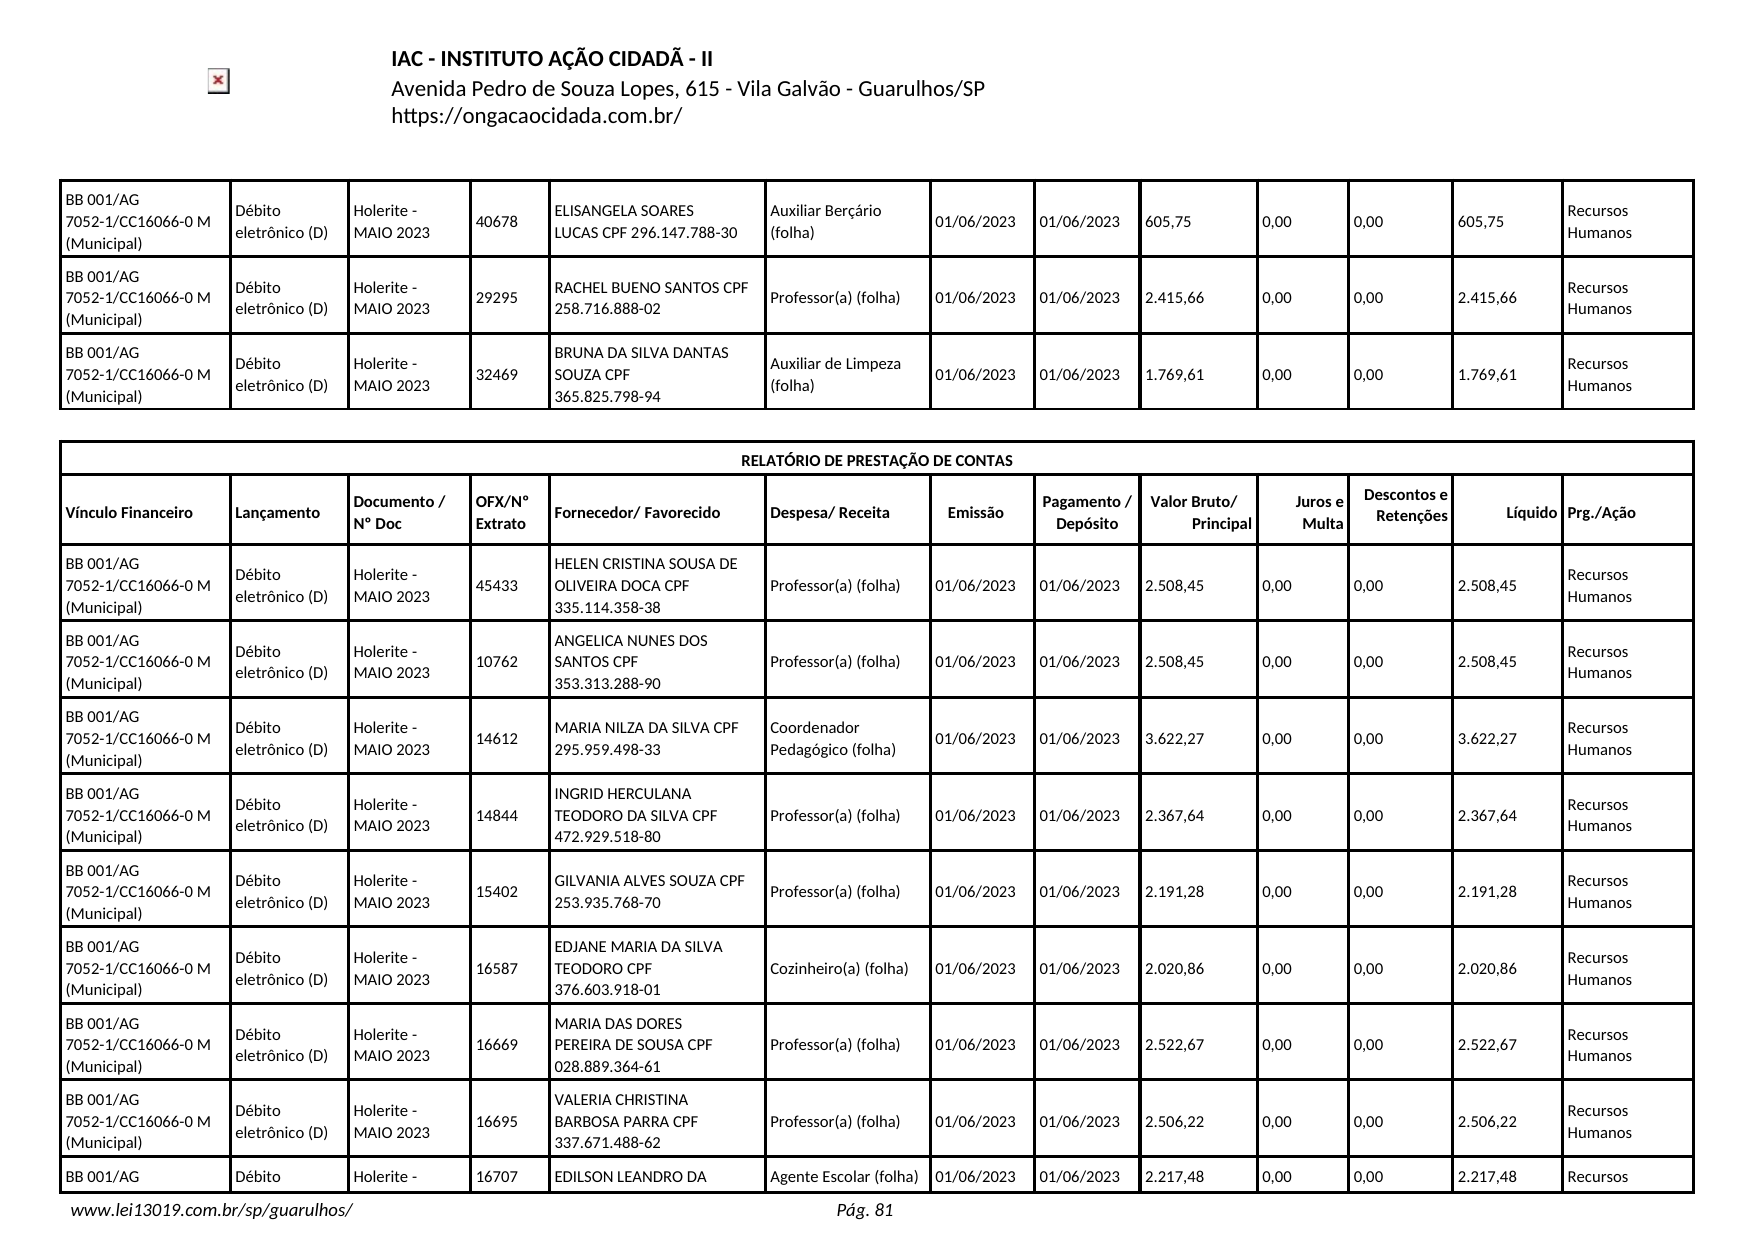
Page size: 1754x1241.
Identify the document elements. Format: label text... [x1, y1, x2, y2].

table_cell Holerite - MAIO 2023 [350, 546, 469, 619]
table_cell Juros e Multa [1259, 476, 1347, 542]
table_cell Valor Bruto/ Principal [1142, 476, 1256, 542]
table_cell RACHEL BUENO SANTOS CPF 258.716.888-02 [551, 258, 764, 332]
table_cell Professor(a) (folha) [767, 258, 929, 332]
table_cell EDJANE MARIA DA SILVA TEODORO CPF 376.603.918-01 [551, 928, 764, 1002]
table_cell 01/06/2023 [932, 622, 1033, 696]
table_cell Recursos Humanos [1564, 775, 1692, 849]
table_cell Auxiliar Berçário (folha) [767, 182, 929, 255]
table_cell 2.506,22 [1454, 1081, 1561, 1155]
table_cell 01/06/2023 [1036, 928, 1138, 1002]
table_cell BB 001/AG 7052-1/CC16066-0 M (Municipal) [62, 775, 229, 849]
table_cell BB 001/AG 7052-1/CC16066-0 M (Municipal) [62, 258, 229, 332]
table_cell EDILSON LEANDRO DA [551, 1158, 764, 1191]
table_cell BB 001/AG 7052-1/CC16066-0 M (Municipal) [62, 699, 229, 772]
table_cell OFX/Nº Extrato [472, 476, 548, 542]
table_cell 1.769,61 [1454, 335, 1561, 408]
table_cell 2.522,67 [1142, 1005, 1256, 1078]
table_cell 0,00 [1350, 852, 1451, 925]
table_cell Holerite - MAIO 2023 [350, 699, 469, 772]
table_cell Holerite - MAIO 2023 [350, 928, 469, 1002]
table_cell ANGELICA NUNES DOS SANTOS CPF 353.313.288-90 [551, 622, 764, 696]
table_cell 01/06/2023 [1036, 1081, 1138, 1155]
table_cell Holerite - MAIO 2023 [350, 1081, 469, 1155]
table_cell 0,00 [1259, 1158, 1347, 1191]
table_cell 16695 [472, 1081, 548, 1155]
table_cell 14844 [472, 775, 548, 849]
table_cell Recursos Humanos [1564, 182, 1692, 255]
table_cell 2.506,22 [1142, 1081, 1256, 1155]
table_cell Holerite - MAIO 2023 [350, 852, 469, 925]
table_cell 01/06/2023 [932, 546, 1033, 619]
table_cell 0,00 [1350, 335, 1451, 408]
table_cell Lançamento [232, 476, 347, 542]
table_cell 16669 [472, 1005, 548, 1078]
table_cell Débito eletrônico (D) [232, 775, 347, 849]
table_cell MARIA NILZA DA SILVA CPF 295.959.498-33 [551, 699, 764, 772]
table_cell Professor(a) (folha) [767, 1005, 929, 1078]
table_cell Débito eletrônico (D) [232, 928, 347, 1002]
table_cell 0,00 [1350, 775, 1451, 849]
table_cell 605,75 [1454, 182, 1561, 255]
table_cell Professor(a) (folha) [767, 546, 929, 619]
table_cell 0,00 [1259, 852, 1347, 925]
table_cell Líquido [1454, 476, 1561, 542]
table_cell Auxiliar de Limpeza (folha) [767, 335, 929, 408]
table_cell Documento / Nº Doc [350, 476, 469, 542]
table_cell 2.508,45 [1142, 622, 1256, 696]
table_cell 2.191,28 [1142, 852, 1256, 925]
table_cell VALERIA CHRISTINA BARBOSA PARRA CPF 337.671.488-62 [551, 1081, 764, 1155]
table_cell 2.020,86 [1454, 928, 1561, 1002]
table_cell 605,75 [1142, 182, 1256, 255]
table_cell 0,00 [1350, 1081, 1451, 1155]
table_cell 2.191,28 [1454, 852, 1561, 925]
table_cell BB 001/AG [62, 1158, 229, 1191]
table_cell Holerite - MAIO 2023 [350, 1005, 469, 1078]
table_cell 2.415,66 [1142, 258, 1256, 332]
table_cell Despesa/ Receita [767, 476, 929, 542]
table_cell 2.415,66 [1454, 258, 1561, 332]
table_cell GILVANIA ALVES SOUZA CPF 253.935.768-70 [551, 852, 764, 925]
table_cell 2.367,64 [1142, 775, 1256, 849]
table_cell 0,00 [1350, 928, 1451, 1002]
table_cell Recursos [1564, 1158, 1692, 1191]
table_cell 01/06/2023 [1036, 1005, 1138, 1078]
table_cell 2.508,45 [1142, 546, 1256, 619]
table_cell Holerite [350, 1158, 469, 1191]
table_cell BB 001/AG 7052-1/CC16066-0 M (Municipal) [62, 1005, 229, 1078]
table_cell BB 001/AG 7052-1/CC16066-0 M (Municipal) [62, 335, 229, 408]
table_cell 01/06/2023 [932, 1158, 1033, 1191]
table_cell BRUNA DA SILVA DANTAS SOUZA CPF 365.825.798-94 [551, 335, 764, 408]
table_cell Recursos Humanos [1564, 699, 1692, 772]
table_cell BB 001/AG 7052-1/CC16066-0 M (Municipal) [62, 546, 229, 619]
table_cell 0,00 [1350, 546, 1451, 619]
table_cell 01/06/2023 [932, 928, 1033, 1002]
table_cell 2.217,48 [1454, 1158, 1561, 1191]
table_cell BB 001/AG 7052-1/CC16066-0 M (Municipal) [62, 1081, 229, 1155]
table_cell Emissão [932, 476, 1033, 542]
table_cell 0,00 [1350, 1158, 1451, 1191]
table_cell 2.217,48 [1142, 1158, 1256, 1191]
table_cell Débito eletrônico (D) [232, 699, 347, 772]
table_cell 16707 [472, 1158, 548, 1191]
table_cell 45433 [472, 546, 548, 619]
table_cell Descontos e Retenções [1350, 476, 1451, 542]
table_cell Débito eletrônico (D) [232, 852, 347, 925]
table_cell 0,00 [1259, 546, 1347, 619]
table_cell 2.508,45 [1454, 546, 1561, 619]
table_cell Professor(a) (folha) [767, 1081, 929, 1155]
table_cell 0,00 [1259, 335, 1347, 408]
table_cell Holerite - MAIO 2023 [350, 258, 469, 332]
table_cell 0,00 [1259, 622, 1347, 696]
table_cell 01/06/2023 [1036, 335, 1138, 408]
table_cell 2.522,67 [1454, 1005, 1561, 1078]
table_cell Agente Escolar (folha) [767, 1158, 929, 1191]
table_cell 14612 [472, 699, 548, 772]
table_cell Débito eletrônico (D) [232, 335, 347, 408]
table_cell 01/06/2023 [932, 335, 1033, 408]
table_cell 01/06/2023 [932, 182, 1033, 255]
table_header RELATÓRIO DE PRESTAÇÃO DE CONTAS [62, 443, 1692, 473]
table_cell 10762 [472, 622, 548, 696]
table_cell Professor(a) (folha) [767, 775, 929, 849]
table_cell 01/06/2023 [1036, 699, 1138, 772]
table_cell Débito eletrônico (D) [232, 258, 347, 332]
table_cell Professor(a) (folha) [767, 622, 929, 696]
table_cell Débito eletrônico (D) [232, 1005, 347, 1078]
table_cell 2.508,45 [1454, 622, 1561, 696]
table_cell 3.622,27 [1142, 699, 1256, 772]
table_cell Holerite - MAIO 2023 [350, 775, 469, 849]
table_cell 01/06/2023 [1036, 258, 1138, 332]
table_cell Cozinheiro(a) (folha) [767, 928, 929, 1002]
table_cell Débito eletrônico (D) [232, 1081, 347, 1155]
table_cell 01/06/2023 [1036, 546, 1138, 619]
table_cell 0,00 [1259, 928, 1347, 1002]
table_cell Recursos Humanos [1564, 258, 1692, 332]
table_cell Recursos Humanos [1564, 852, 1692, 925]
table_cell 32469 [472, 335, 548, 408]
table_cell 2.367,64 [1454, 775, 1561, 849]
table_cell BB 001/AG 7052-1/CC16066-0 M (Municipal) [62, 622, 229, 696]
table_cell 3.622,27 [1454, 699, 1561, 772]
table_cell Débito eletrônico (D) [232, 546, 347, 619]
table_cell 15402 [472, 852, 548, 925]
table_cell 0,00 [1259, 258, 1347, 332]
table_cell Holerite - MAIO 2023 [350, 182, 469, 255]
table_cell 0,00 [1350, 1005, 1451, 1078]
table_cell 0,00 [1350, 182, 1451, 255]
table_cell Pagamento / Depósito [1036, 476, 1138, 542]
table_cell 0,00 [1350, 622, 1451, 696]
table_cell BB 001/AG 7052-1/CC16066-0 M (Municipal) [62, 182, 229, 255]
table_cell 0,00 [1259, 1081, 1347, 1155]
table_cell 01/06/2023 [932, 775, 1033, 849]
picture [207, 68, 230, 94]
table_cell 0,00 [1259, 699, 1347, 772]
table_cell Débito eletrônico (D) [232, 622, 347, 696]
table_cell Recursos Humanos [1564, 622, 1692, 696]
table_cell Prg./Ação [1564, 476, 1692, 542]
table_cell BB 001/AG 7052-1/CC16066-0 M (Municipal) [62, 852, 229, 925]
table_cell 01/06/2023 [1036, 852, 1138, 925]
table_cell MARIA DAS DORES PEREIRA DE SOUSA CPF 028.889.364-61 [551, 1005, 764, 1078]
table_cell INGRID HERCULANA TEODORO DA SILVA CPF 472.929.518-80 [551, 775, 764, 849]
table_cell 40678 [472, 182, 548, 255]
table_cell 0,00 [1259, 775, 1347, 849]
table_cell Fornecedor/ Favorecido [551, 476, 764, 542]
table_cell Débito eletrônico (D) [232, 182, 347, 255]
table_cell Professor(a) (folha) [767, 852, 929, 925]
table_cell 0,00 [1259, 1005, 1347, 1078]
table_cell ELISANGELA SOARES LUCAS CPF 296.147.788-30 [551, 182, 764, 255]
table_cell Holerite - MAIO 2023 [350, 622, 469, 696]
table_cell 01/06/2023 [932, 699, 1033, 772]
table_cell Recursos Humanos [1564, 1005, 1692, 1078]
table_cell 0,00 [1259, 182, 1347, 255]
table_cell 01/06/2023 [932, 1081, 1033, 1155]
table_cell Recursos Humanos [1564, 335, 1692, 408]
table_cell Coordenador Pedagógico (folha) [767, 699, 929, 772]
table_cell 2.020,86 [1142, 928, 1256, 1002]
table_cell 0,00 [1350, 258, 1451, 332]
table_cell Recursos Humanos [1564, 928, 1692, 1002]
table_cell 29295 [472, 258, 548, 332]
table_cell 01/06/2023 [1036, 775, 1138, 849]
table_cell 01/06/2023 [1036, 622, 1138, 696]
table_cell BB 001/AG 7052-1/CC16066-0 M (Municipal) [62, 928, 229, 1002]
table_cell 0,00 [1350, 699, 1451, 772]
table_cell Vínculo Financeiro [62, 476, 229, 542]
table_cell 01/06/2023 [1036, 182, 1138, 255]
table_cell Holerite - MAIO 2023 [350, 335, 469, 408]
table_cell HELEN CRISTINA SOUSA DE OLIVEIRA DOCA CPF 335.114.358-38 [551, 546, 764, 619]
table_cell 16587 [472, 928, 548, 1002]
table_cell 01/06/2023 [1036, 1158, 1138, 1191]
table_cell 01/06/2023 [932, 258, 1033, 332]
table_cell Recursos Humanos [1564, 1081, 1692, 1155]
table_cell 01/06/2023 [932, 852, 1033, 925]
table_cell 1.769,61 [1142, 335, 1256, 408]
table_cell Recursos Humanos [1564, 546, 1692, 619]
table_cell Débito [232, 1158, 347, 1191]
table_cell 01/06/2023 [932, 1005, 1033, 1078]
